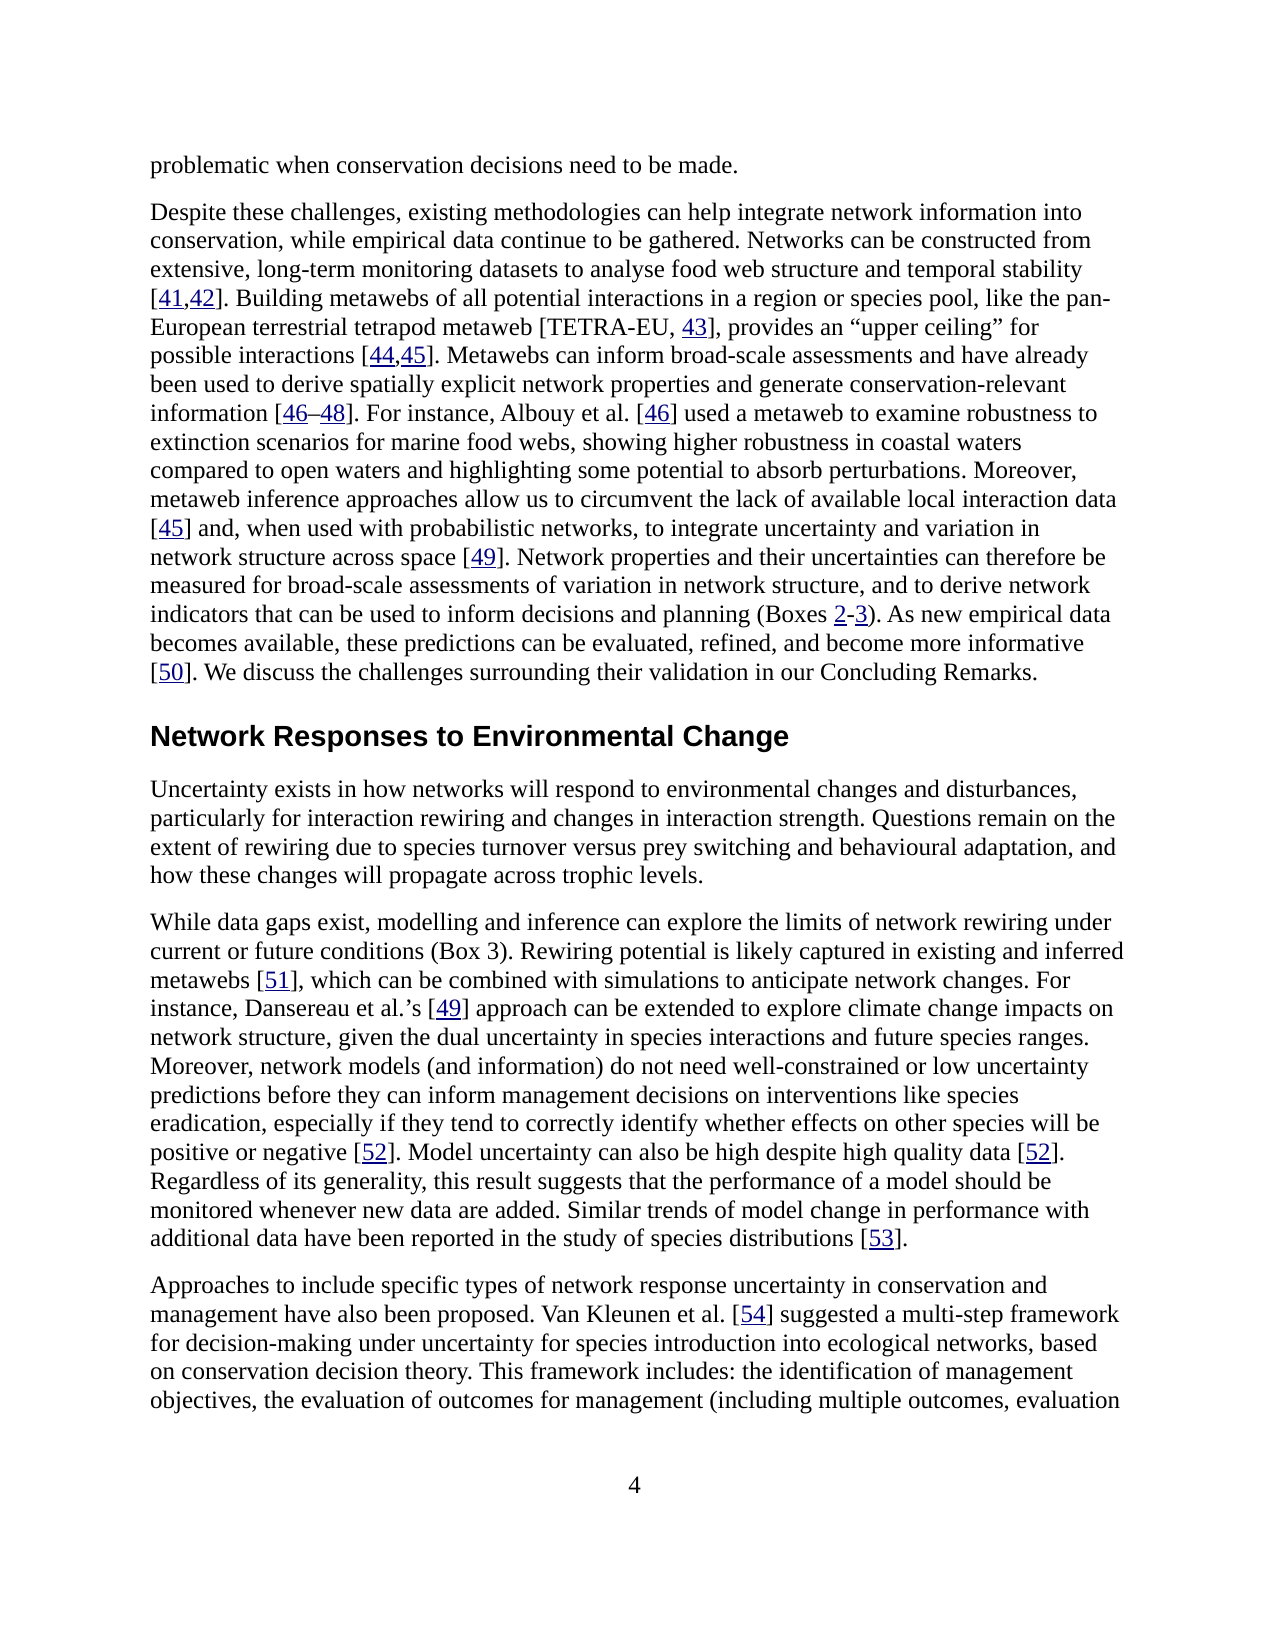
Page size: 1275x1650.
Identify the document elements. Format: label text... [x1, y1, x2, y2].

text While data gaps exist, modelling and inference can explore the limits of network rewiring under current or future conditions (Box 3). Rewiring potential is likely captured in existing and inferred metawebs [51], which can be combined with simulations to anticipate network changes. For instance, Dansereau et al.’s [49] approach can be extended to explore climate change impacts on network structure, given the dual uncertainty in species interactions and future species ranges. Moreover, network models (and information) do not need well-constrained or low uncertainty predictions before they can inform management decisions on interventions like species eradication, especially if they tend to correctly identify whether effects on other species will be positive or negative [52]. Model uncertainty can also be high despite high quality data [52]. Regardless of its generality, this result suggests that the performance of a model should be monitored whenever new data are added. Similar trends of model change in performance with additional data have been reported in the study of species distributions [53]. [150, 907, 1125, 1252]
text problematic when conservation decisions need to be made. [150, 150, 1125, 179]
subtitle Network Responses to Environmental Change [150, 719, 1125, 753]
text Approaches to include specific types of network response uncertainty in conservation and management have also been proposed. Van Kleunen et al. [54] suggested a multi-step framework for decision-making under uncertainty for species introduction into ecological networks, based on conservation decision theory. This framework includes: the identification of management objectives, the evaluation of outcomes for management (including multiple outcomes, evaluation [150, 1270, 1125, 1414]
text Despite these challenges, existing methodologies can help integrate network information into conservation, while empirical data continue to be gathered. Networks can be constructed from extensive, long-term monitoring datasets to analyse food web structure and temporal stability [41,42]. Building metawebs of all potential interactions in a region or species pool, like the pan-European terrestrial tetrapod metaweb [TETRA-EU, 43], provides an “upper ceiling” for possible interactions [44,45]. Metawebs can inform broad-scale assessments and have already been used to derive spatially explicit network properties and generate conservation-relevant information [46–48]. For instance, Albouy et al. [46] used a metaweb to examine robustness to extinction scenarios for marine food webs, showing higher robustness in coastal waters compared to open waters and highlighting some potential to absorb perturbations. Moreover, metaweb inference approaches allow us to circumvent the lack of available local interaction data [45] and, when used with probabilistic networks, to integrate uncertainty and variation in network structure across space [49]. Network properties and their uncertainties can therefore be measured for broad-scale assessments of variation in network structure, and to derive network indicators that can be used to inform decisions and planning (Boxes 2-3). As new empirical data becomes available, these predictions can be evaluated, refined, and become more informative [50]. We discuss the challenges surrounding their validation in our Concluding Remarks. [150, 197, 1125, 685]
text Uncertainty exists in how networks will respond to environmental changes and disturbances, particularly for interaction rewiring and changes in interaction strength. Questions remain on the extent of rewiring due to species turnover versus prey switching and behavioural adaptation, and how these changes will propagate across trophic levels. [150, 774, 1125, 889]
